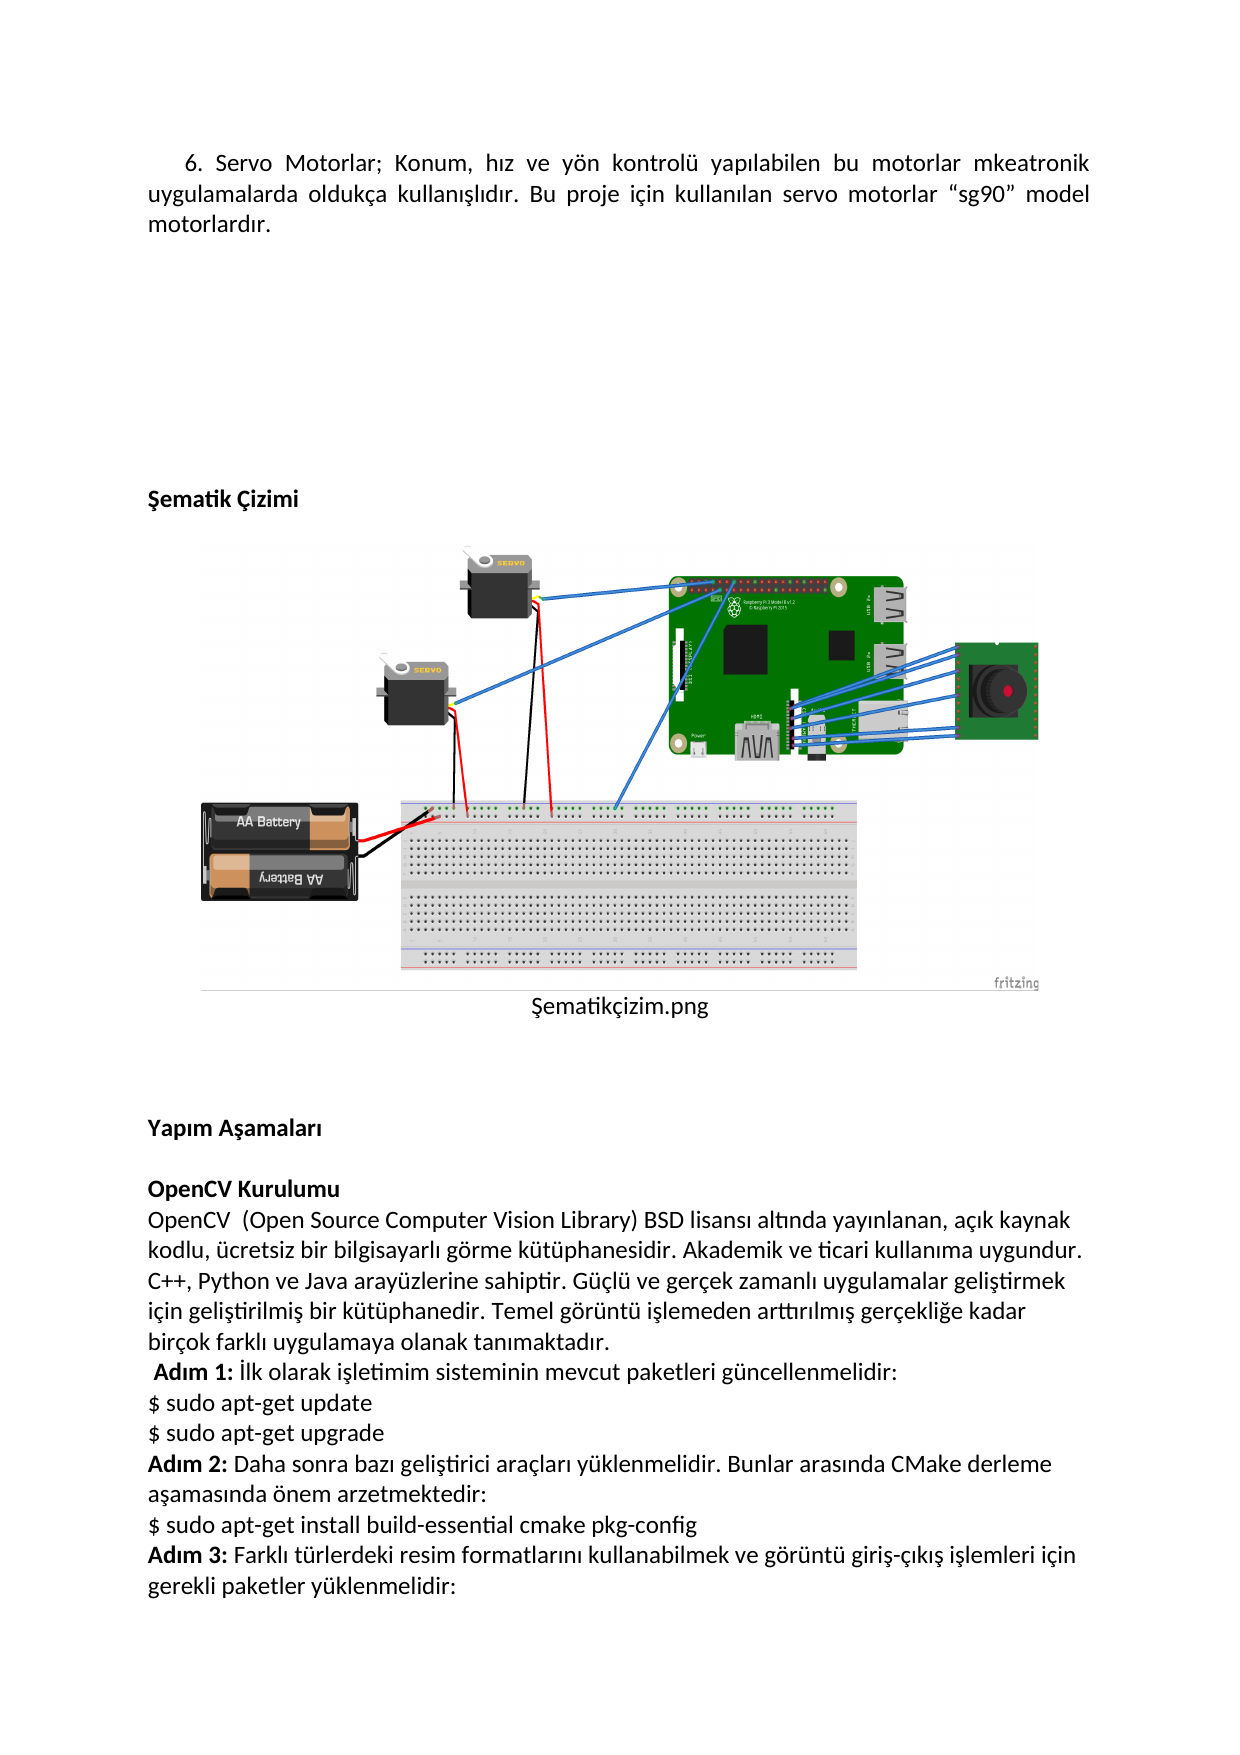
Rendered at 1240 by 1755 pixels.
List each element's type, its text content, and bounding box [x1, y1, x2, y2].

text OpenCV (Open Source Computer Vision Library) BSD lisansı altında yayınlanan, açık kaynak kodlu, ücretsiz bir bilgisayarlı görme kütüphanesidir. Akademik ve ticari kullanıma uygundur. C++, Python ve Java arayüzlerine sahiptir. Güçlü ve gerçek zamanlı uygulamalar geliştirmek için geliştirilmiş bir kütüphanedir. Temel görüntü işlemeden arttırılmış gerçekliğe kadar birçok farklı uygulamaya olanak tanımaktadır. [148, 1204, 1092, 1357]
text $ sudo apt-get install build-essential cmake pkg-config [148, 1509, 1092, 1540]
text Adım 3: Farklı türlerdeki resim formatlarını kullanabilmek ve görüntü giriş-çıkış işlemleri için gerekli paketler yüklenmelidir: [148, 1540, 1092, 1601]
text Şematikçizim.png [148, 990, 1092, 1021]
text $ sudo apt-get upgrade [148, 1418, 1092, 1448]
text $ sudo apt-get update [148, 1387, 1092, 1418]
text Adım 2: Daha sonra bazı geliştirici araçları yüklenmelidir. Bunlar arasında CMake derleme aşamasında önem arzetmektedir: [148, 1448, 1092, 1509]
text OpenCV Kurulumu [148, 1173, 1092, 1204]
text Yapım Aşamaları [148, 1112, 1092, 1143]
text Adım 1: İlk olarak işletimim sisteminin mevcut paketleri güncellenmelidir: [148, 1357, 1092, 1387]
picture [201, 544, 1039, 991]
text 6. Servo Motorlar; Konum, hız ve yön kontrolü yapılabilen bu motorlar mkeatronik uygulamalarda oldukça kullanışlıdır. Bu proje için kullanılan servo motorlar “sg90” model motorlardır. [148, 148, 1092, 239]
text Şematik Çizimi [148, 483, 1092, 514]
